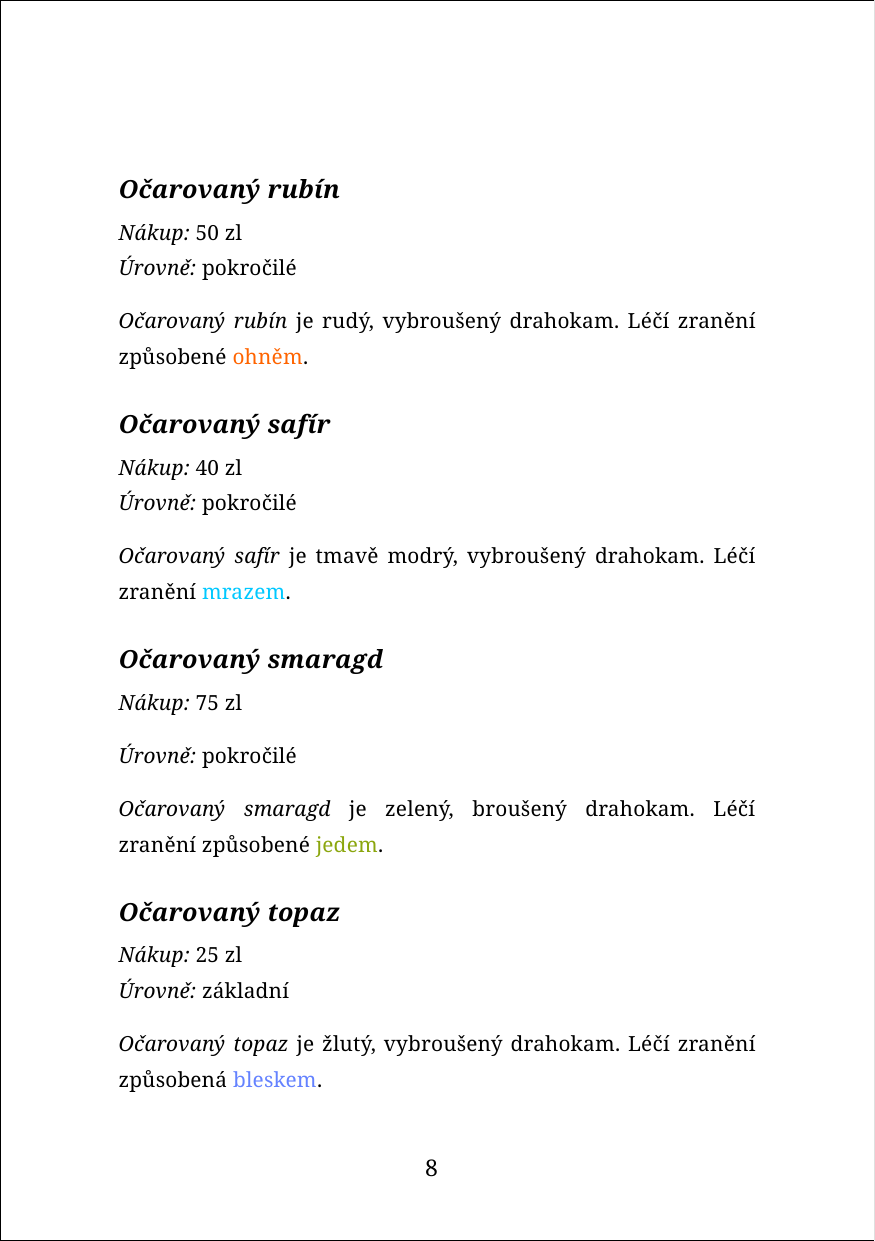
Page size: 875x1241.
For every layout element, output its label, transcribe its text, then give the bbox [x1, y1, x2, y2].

text Nákup: 40 zl Úrovně: pokročilé [118, 453, 756, 517]
text Nákup: 25 zl Úrovně: základní [118, 941, 756, 1004]
subtitle Očarovaný rubín [118, 172, 756, 206]
subtitle Očarovaný smaragd [118, 642, 756, 676]
text Úrovně: pokročilé [118, 741, 756, 769]
subtitle Očarovaný topaz [118, 895, 756, 929]
text Očarovaný smaragd je zelený, broušený drahokam. Léčí zranění způsobené jedem. [118, 794, 756, 858]
subtitle Očarovaný safír [118, 407, 756, 441]
text Očarovaný topaz je žlutý, vybroušený drahokam. Léčí zranění způsobená bleskem. [118, 1029, 756, 1093]
text Nákup: 50 zl Úrovně: pokročilé [118, 218, 756, 282]
text Očarovaný safír je tmavě modrý, vybroušený drahokam. Léčí zranění mrazem. [118, 541, 756, 605]
text Očarovaný rubín je rudý, vybroušený drahokam. Léčí zranění způsobené ohněm. [118, 306, 756, 370]
text Nákup: 75 zl [118, 688, 756, 716]
